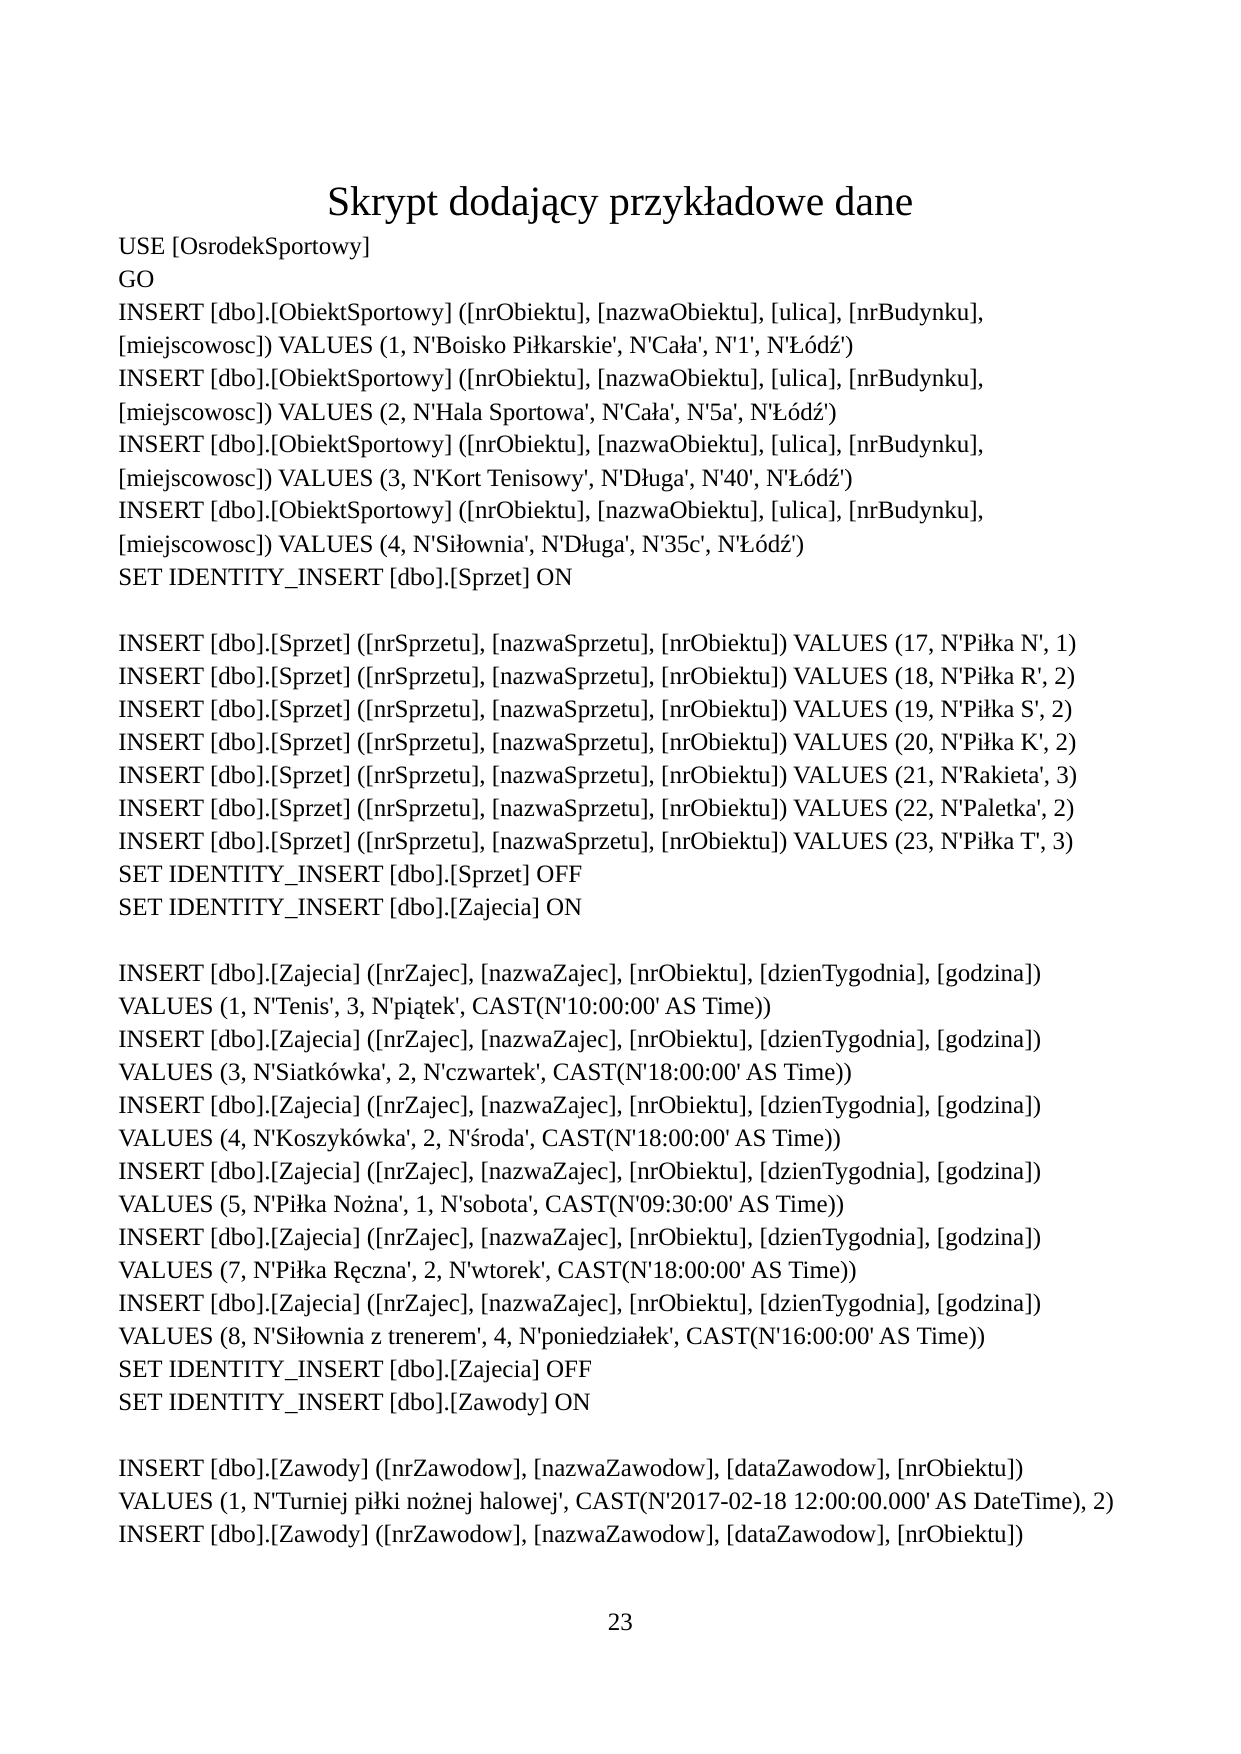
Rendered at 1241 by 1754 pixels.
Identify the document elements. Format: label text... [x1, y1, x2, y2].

text INSERT [dbo].[Sprzet] ([nrSprzetu], [nazwaSprzetu], [nrObiektu]) VALUES (20, N'Piłka K', 2) [118, 727, 1122, 756]
text Skrypt dodający przykładowe dane [118, 176, 1122, 224]
text INSERT [dbo].[Zawody] ([nrZawodow], [nazwaZawodow], [dataZawodow], [nrObiektu]) VALUES (1, N'Turniej piłki nożnej halowej', CAST(N'2017-02-18 12:00:00.000' AS DateTime), 2) [118, 1453, 1122, 1515]
text SET IDENTITY_INSERT [dbo].[Zajecia] ON [118, 892, 1122, 921]
text GO [118, 264, 1122, 293]
text INSERT [dbo].[Sprzet] ([nrSprzetu], [nazwaSprzetu], [nrObiektu]) VALUES (18, N'Piłka R', 2) [118, 661, 1122, 689]
text SET IDENTITY_INSERT [dbo].[Zawody] ON [118, 1387, 1122, 1416]
text INSERT [dbo].[ObiektSportowy] ([nrObiektu], [nazwaObiektu], [ulica], [nrBudynku], [miejscowosc]) VALUES (2, N'Hala Sportowa', N'Cała', N'5a', N'Łódź') [118, 363, 1122, 425]
text INSERT [dbo].[ObiektSportowy] ([nrObiektu], [nazwaObiektu], [ulica], [nrBudynku], [miejscowosc]) VALUES (1, N'Boisko Piłkarskie', N'Cała', N'1', N'Łódź') [118, 297, 1122, 359]
text SET IDENTITY_INSERT [dbo].[Sprzet] OFF [118, 859, 1122, 888]
text INSERT [dbo].[Zajecia] ([nrZajec], [nazwaZajec], [nrObiektu], [dzienTygodnia], [godzina]) VALUES (1, N'Tenis', 3, N'piątek', CAST(N'10:00:00' AS Time)) [118, 958, 1122, 1020]
text SET IDENTITY_INSERT [dbo].[Zajecia] OFF [118, 1354, 1122, 1383]
text INSERT [dbo].[Sprzet] ([nrSprzetu], [nazwaSprzetu], [nrObiektu]) VALUES (21, N'Rakieta', 3) [118, 760, 1122, 788]
text INSERT [dbo].[ObiektSportowy] ([nrObiektu], [nazwaObiektu], [ulica], [nrBudynku], [miejscowosc]) VALUES (3, N'Kort Tenisowy', N'Długa', N'40', N'Łódź') [118, 429, 1122, 491]
text SET IDENTITY_INSERT [dbo].[Sprzet] ON [118, 562, 1122, 590]
text INSERT [dbo].[Zajecia] ([nrZajec], [nazwaZajec], [nrObiektu], [dzienTygodnia], [godzina]) VALUES (3, N'Siatkówka', 2, N'czwartek', CAST(N'18:00:00' AS Time)) [118, 1024, 1122, 1086]
text INSERT [dbo].[Sprzet] ([nrSprzetu], [nazwaSprzetu], [nrObiektu]) VALUES (23, N'Piłka T', 3) [118, 826, 1122, 854]
text INSERT [dbo].[ObiektSportowy] ([nrObiektu], [nazwaObiektu], [ulica], [nrBudynku], [miejscowosc]) VALUES (4, N'Siłownia', N'Długa', N'35c', N'Łódź') [118, 496, 1122, 557]
text INSERT [dbo].[Sprzet] ([nrSprzetu], [nazwaSprzetu], [nrObiektu]) VALUES (17, N'Piłka N', 1) [118, 628, 1122, 656]
text INSERT [dbo].[Sprzet] ([nrSprzetu], [nazwaSprzetu], [nrObiektu]) VALUES (22, N'Paletka', 2) [118, 793, 1122, 822]
text INSERT [dbo].[Zajecia] ([nrZajec], [nazwaZajec], [nrObiektu], [dzienTygodnia], [godzina]) VALUES (4, N'Koszykówka', 2, N'środa', CAST(N'18:00:00' AS Time)) [118, 1090, 1122, 1152]
text INSERT [dbo].[Zawody] ([nrZawodow], [nazwaZawodow], [dataZawodow], [nrObiektu]) [118, 1519, 1122, 1548]
text INSERT [dbo].[Sprzet] ([nrSprzetu], [nazwaSprzetu], [nrObiektu]) VALUES (19, N'Piłka S', 2) [118, 694, 1122, 722]
text INSERT [dbo].[Zajecia] ([nrZajec], [nazwaZajec], [nrObiektu], [dzienTygodnia], [godzina]) VALUES (8, N'Siłownia z trenerem', 4, N'poniedziałek', CAST(N'16:00:00' AS Time)) [118, 1288, 1122, 1350]
text INSERT [dbo].[Zajecia] ([nrZajec], [nazwaZajec], [nrObiektu], [dzienTygodnia], [godzina]) VALUES (5, N'Piłka Nożna', 1, N'sobota', CAST(N'09:30:00' AS Time)) [118, 1156, 1122, 1218]
text USE [OsrodekSportowy] [118, 231, 1122, 260]
text INSERT [dbo].[Zajecia] ([nrZajec], [nazwaZajec], [nrObiektu], [dzienTygodnia], [godzina]) VALUES (7, N'Piłka Ręczna', 2, N'wtorek', CAST(N'18:00:00' AS Time)) [118, 1222, 1122, 1284]
